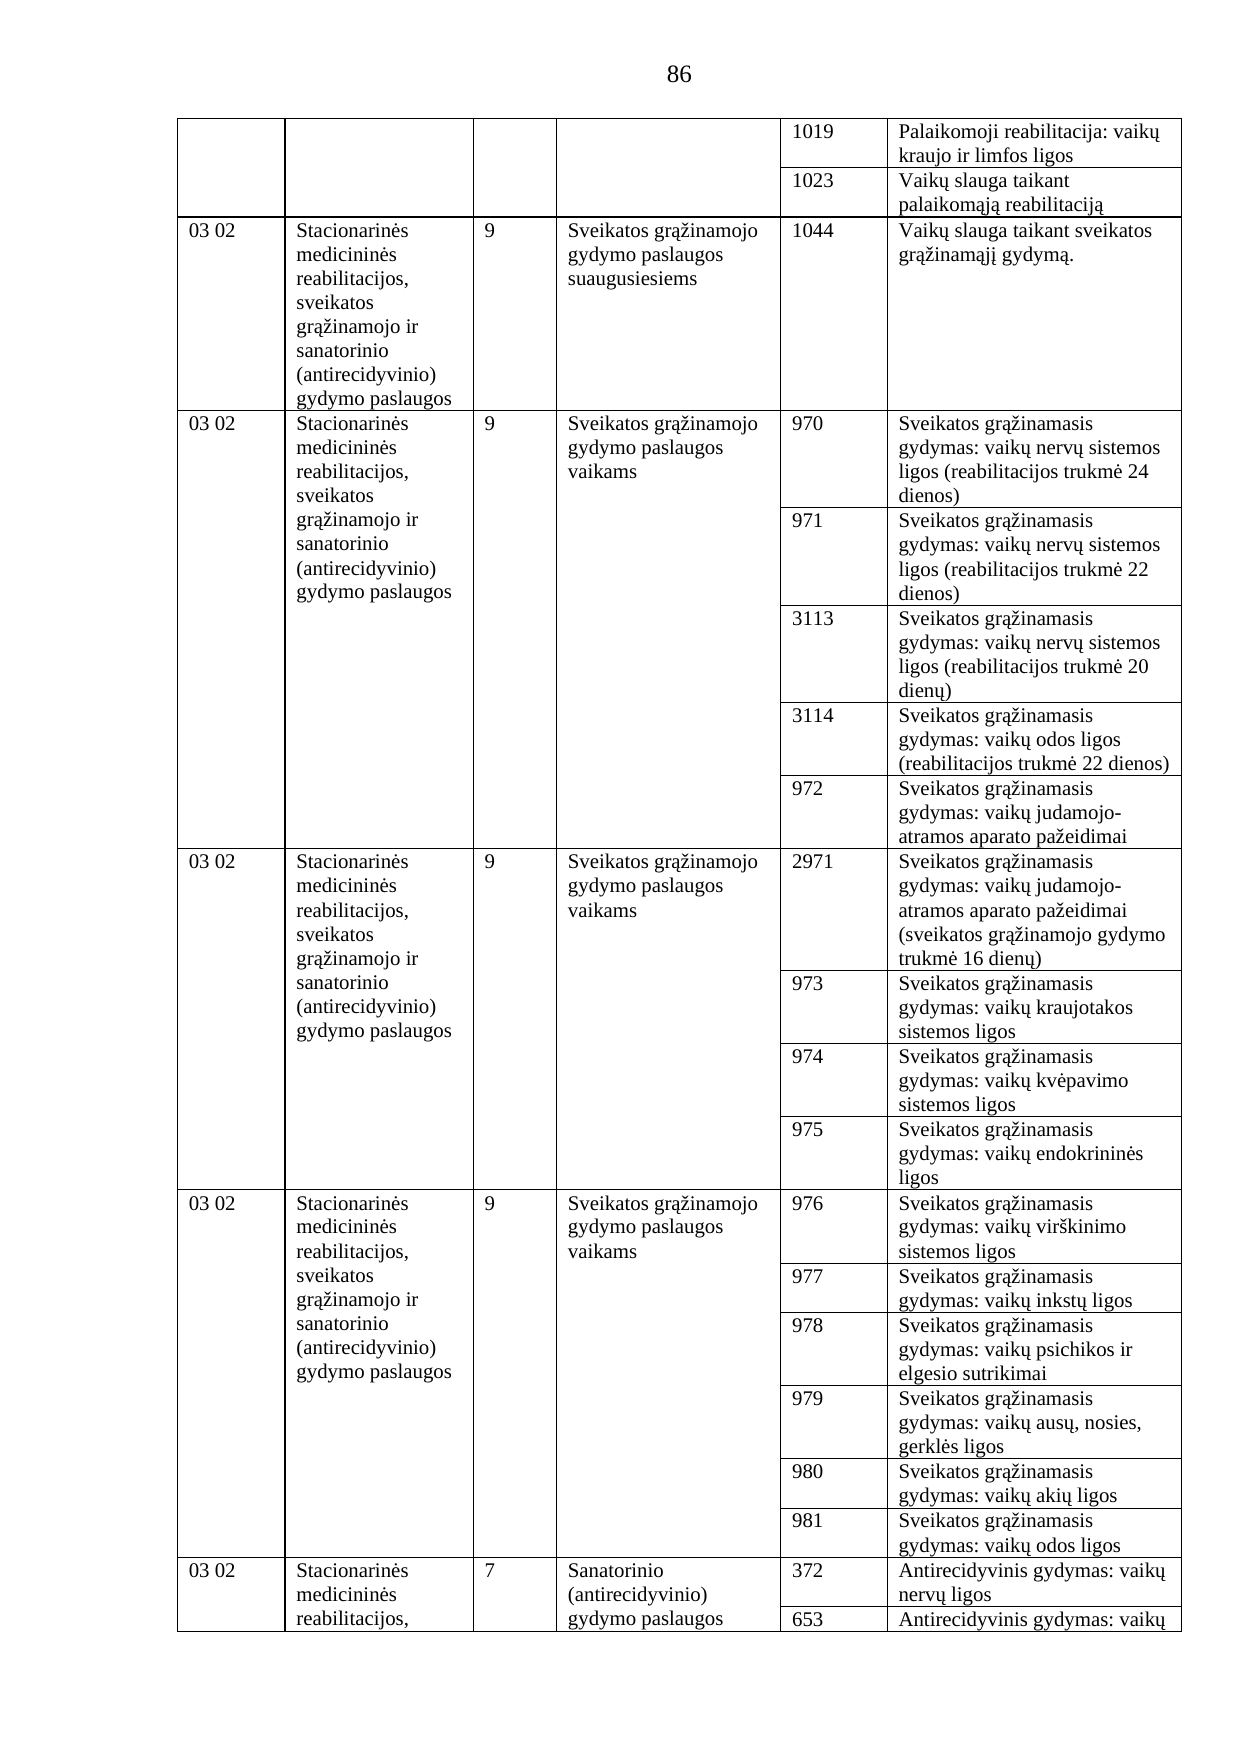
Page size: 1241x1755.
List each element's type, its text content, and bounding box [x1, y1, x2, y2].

table_cell 9 [474, 411, 556, 848]
table_cell Stacionarinės medicininės reabilitacijos, sveikatos grąžinamojo ir sanatorinio (antirecidyvinio) gydymo paslaugos [286, 849, 473, 1189]
table_cell Sveikatos grąžinamasis gydymas: vaikų nervų sistemos ligos (reabilitacijos trukmė 24 dienos) [888, 411, 1181, 507]
table_cell [474, 119, 556, 216]
table_cell Palaikomoji reabilitacija: vaikų kraujo ir limfos ligos [888, 119, 1181, 167]
table_cell 9 [474, 1190, 556, 1557]
table_cell 3114 [781, 703, 887, 775]
table_cell 03 02 [178, 218, 284, 410]
table_cell 977 [781, 1264, 887, 1312]
table_cell 970 [781, 411, 887, 507]
table_cell 1044 [781, 218, 887, 410]
table_cell 7 [474, 1558, 556, 1631]
table_cell Sveikatos grąžinamasis gydymas: vaikų ausų, nosies, gerklės ligos [888, 1386, 1181, 1458]
table_cell Sveikatos grąžinamojo gydymo paslaugos suaugusiesiems [557, 218, 780, 410]
table_cell Sveikatos grąžinamasis gydymas: vaikų psichikos ir elgesio sutrikimai [888, 1313, 1181, 1385]
table_cell Vaikų slauga taikant sveikatos grąžinamąjį gydymą. [888, 218, 1181, 410]
table_cell 975 [781, 1117, 887, 1189]
table_cell 976 [781, 1190, 887, 1263]
table_cell Sveikatos grąžinamasis gydymas: vaikų odos ligos (reabilitacijos trukmė 22 dienos) [888, 703, 1181, 775]
table_cell Sveikatos grąžinamasis gydymas: vaikų judamojo-atramos aparato pažeidimai [888, 776, 1181, 848]
table_cell 372 [781, 1558, 887, 1606]
table_cell Sveikatos grąžinamasis gydymas: vaikų nervų sistemos ligos (reabilitacijos trukmė 22 dienos) [888, 508, 1181, 604]
table_cell [557, 119, 780, 216]
table_cell 03 02 [178, 849, 284, 1189]
table_cell Sveikatos grąžinamasis gydymas: vaikų virškinimo sistemos ligos [888, 1190, 1181, 1263]
table_cell 9 [474, 849, 556, 1189]
table_cell 974 [781, 1044, 887, 1116]
table_cell 03 02 [178, 1190, 284, 1557]
table_cell Antirecidyvinis gydymas: vaikų nervų ligos [888, 1558, 1181, 1606]
table_cell 3113 [781, 606, 887, 702]
table_cell 1019 [781, 119, 887, 167]
table_cell 978 [781, 1313, 887, 1385]
table_cell 971 [781, 508, 887, 604]
table_cell Stacionarinės medicininės reabilitacijos, sveikatos grąžinamojo ir sanatorinio (antirecidyvinio) gydymo paslaugos [286, 218, 473, 410]
table_cell Sveikatos grąžinamojo gydymo paslaugos vaikams [557, 849, 780, 1189]
table_cell Sveikatos grąžinamasis gydymas: vaikų kraujotakos sistemos ligos [888, 971, 1181, 1043]
table_cell Sveikatos grąžinamasis gydymas: vaikų judamojo-atramos aparato pažeidimai (sveikatos grąžinamojo gydymo trukmė 16 dienų) [888, 849, 1181, 970]
table_cell 2971 [781, 849, 887, 970]
table_cell Sveikatos grąžinamasis gydymas: vaikų akių ligos [888, 1459, 1181, 1507]
table_cell [178, 119, 284, 216]
table_cell Vaikų slauga taikant palaikomąją reabilitaciją [888, 168, 1181, 216]
table_cell Sveikatos grąžinamojo gydymo paslaugos vaikams [557, 1190, 780, 1557]
table_cell Stacionarinės medicininės reabilitacijos, sveikatos grąžinamojo ir sanatorinio (antirecidyvinio) gydymo paslaugos [286, 411, 473, 848]
table_cell 980 [781, 1459, 887, 1507]
table_cell Sveikatos grąžinamasis gydymas: vaikų nervų sistemos ligos (reabilitacijos trukmė 20 dienų) [888, 606, 1181, 702]
table_cell Sveikatos grąžinamasis gydymas: vaikų kvėpavimo sistemos ligos [888, 1044, 1181, 1116]
table_cell Antirecidyvinis gydymas: vaikų [888, 1607, 1181, 1631]
table_cell 03 02 [178, 1558, 284, 1631]
table_cell 981 [781, 1509, 887, 1557]
table_cell Sanatorinio (antirecidyvinio) gydymo paslaugos [557, 1558, 780, 1631]
table_cell 653 [781, 1607, 887, 1631]
table_cell Sveikatos grąžinamasis gydymas: vaikų endokrininės ligos [888, 1117, 1181, 1189]
table_cell Sveikatos grąžinamojo gydymo paslaugos vaikams [557, 411, 780, 848]
table_cell 1023 [781, 168, 887, 216]
table_cell 9 [474, 218, 556, 410]
table_cell 972 [781, 776, 887, 848]
table_cell Sveikatos grąžinamasis gydymas: vaikų inkstų ligos [888, 1264, 1181, 1312]
table_cell 979 [781, 1386, 887, 1458]
table_cell 03 02 [178, 411, 284, 848]
table_cell Stacionarinės medicininės reabilitacijos, sveikatos grąžinamojo ir sanatorinio (antirecidyvinio) gydymo paslaugos [286, 1190, 473, 1557]
table_cell Sveikatos grąžinamasis gydymas: vaikų odos ligos [888, 1509, 1181, 1557]
table_cell [286, 119, 473, 216]
table_cell 973 [781, 971, 887, 1043]
table_cell Stacionarinės medicininės reabilitacijos, [286, 1558, 473, 1631]
